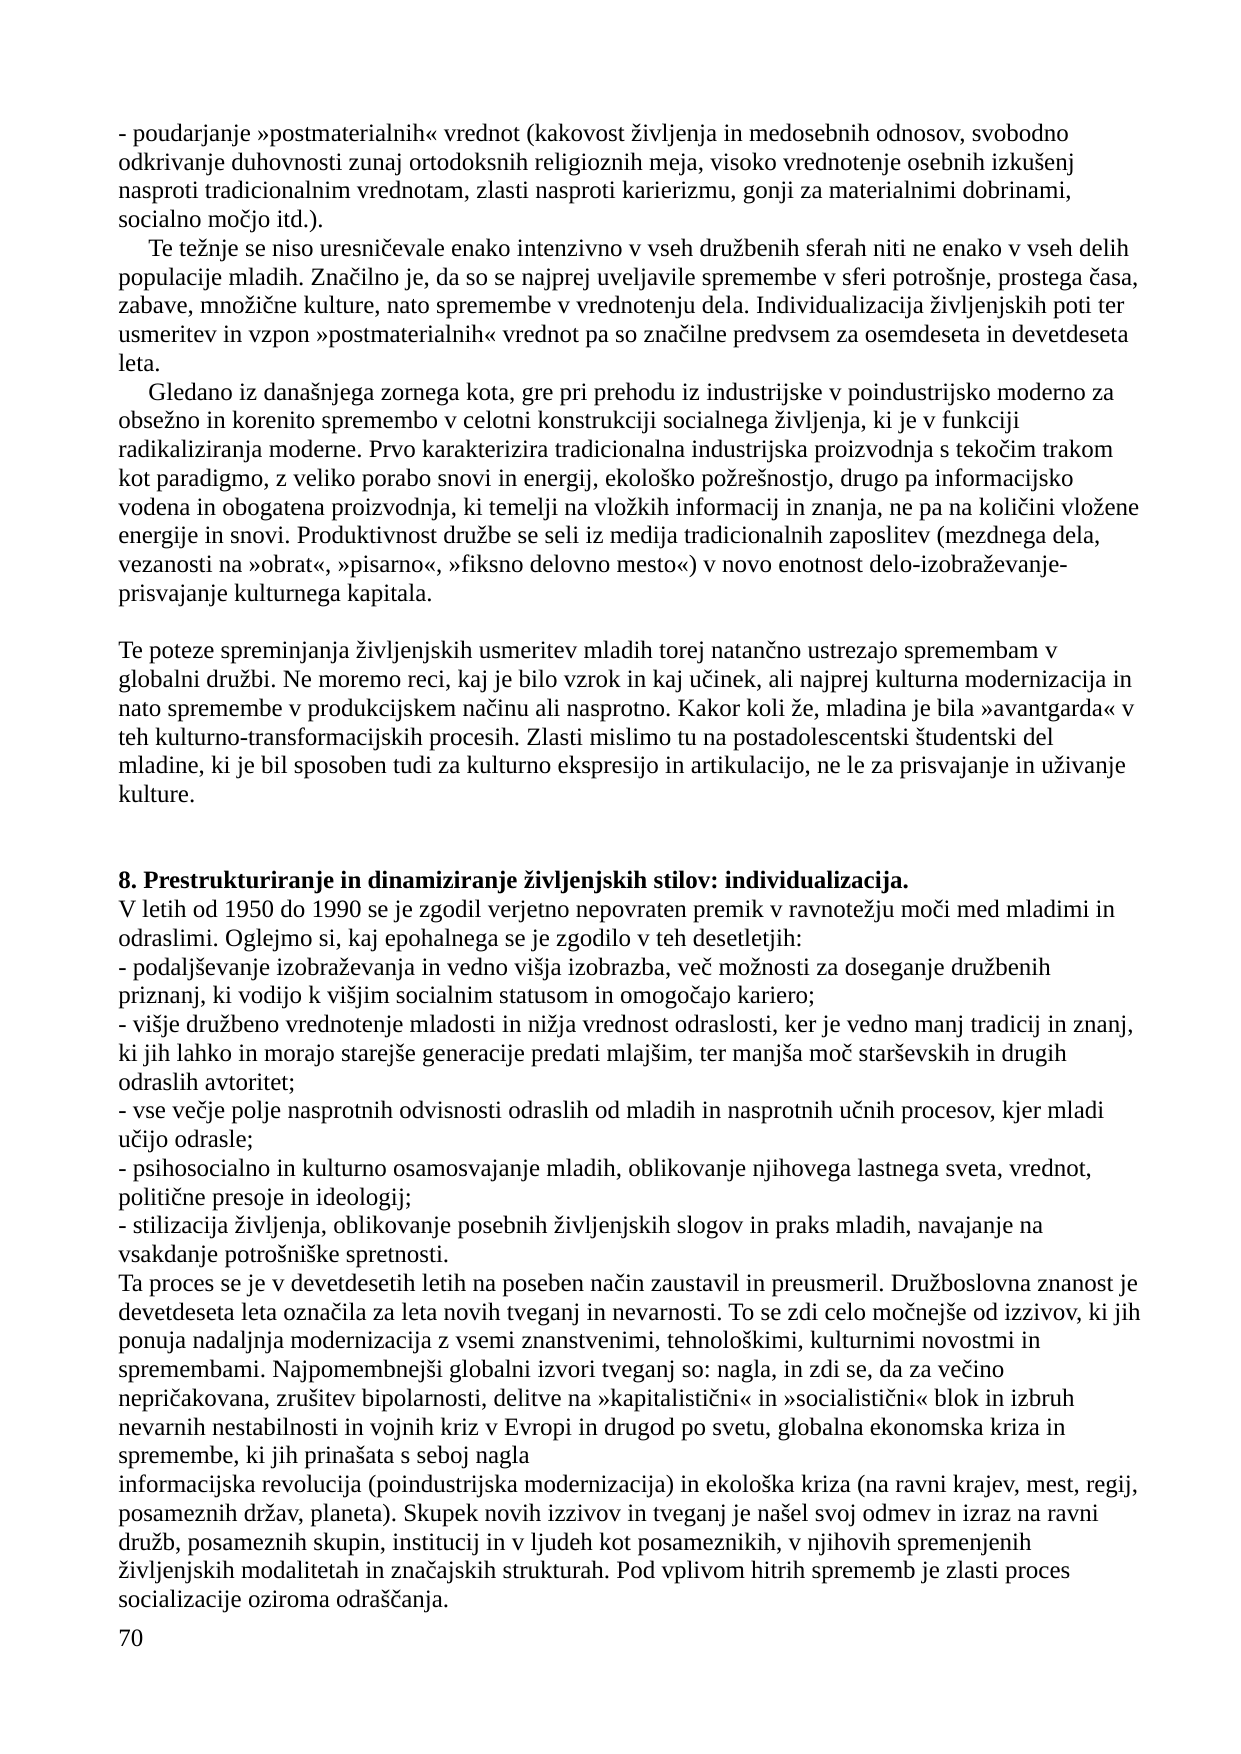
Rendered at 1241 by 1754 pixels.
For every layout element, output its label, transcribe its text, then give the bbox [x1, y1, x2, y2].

text - poudarjanje »postmaterialnih« vrednot (kakovost življenja in medosebnih odnosov, svobodno odkrivanje duhovnosti zunaj ortodoksnih religioznih meja, visoko vrednotenje osebnih izkušenj nasproti tradicionalnim vrednotam, zlasti nasproti karierizmu, gonji za materialnimi dobrinami, socialno močjo itd.). [118, 118, 1144, 233]
text - višje družbeno vrednotenje mladosti in nižja vrednost odraslosti, ker je vedno manj tradicij in znanj, ki jih lahko in morajo starejše generacije predati mlajšim, ter manjša moč starševskih in drugih odraslih avtoritet; [118, 1009, 1144, 1096]
text - stilizacija življenja, oblikovanje posebnih življenjskih slogov in praks mladih, navajanje na vsakdanje potrošniške spretnosti. [118, 1211, 1144, 1268]
text Te poteze spreminjanja življenjskih usmeritev mladih torej natančno ustrezajo spremembam v globalni družbi. Ne moremo reci, kaj je bilo vzrok in kaj učinek, ali najprej kulturna modernizacija in nato spremembe v produkcijskem načinu ali nasprotno. Kakor koli že, mladina je bila »avantgarda« v teh kulturno-transformacijskih procesih. Zlasti mislimo tu na postadolescentski študentski del mladine, ki je bil sposoben tudi za kulturno ekspresijo in artikulacijo, ne le za prisvajanje in uživanje kulture. [118, 636, 1144, 808]
text 8. Prestrukturiranje in dinamiziranje življenjskih stilov: individualizacija. [118, 866, 1144, 894]
text Gledano iz današnjega zornega kota, gre pri prehodu iz industrijske v poindustrijsko moderno za obsežno in korenito spremembo v celotni konstrukciji socialnega življenja, ki je v funkciji radikaliziranja moderne. Prvo karakterizira tradicionalna industrijska proizvodnja s tekočim trakom kot paradigmo, z veliko porabo snovi in energij, ekološko požrešnostjo, drugo pa informacijsko vodena in obogatena proizvodnja, ki temelji na vložkih informacij in znanja, ne pa na količini vložene energije in snovi. Produktivnost družbe se seli iz medija tradicionalnih zaposlitev (mezdnega dela, vezanosti na »obrat«, »pisarno«, »fiksno delovno mesto«) v novo enotnost delo-izobraževanje-prisvajanje kulturnega kapitala. [118, 377, 1144, 607]
text - psihosocialno in kulturno osamosvajanje mladih, oblikovanje njihovega lastnega sveta, vrednot, politične presoje in ideologij; [118, 1153, 1144, 1211]
text - podaljševanje izobraževanja in vedno višja izobrazba, več možnosti za doseganje družbenih priznanj, ki vodijo k višjim socialnim statusom in omogočajo kariero; [118, 952, 1144, 1009]
text informacijska revolucija (poindustrijska modernizacija) in ekološka kriza (na ravni krajev, mest, regij, posameznih držav, planeta). Skupek novih izzivov in tveganj je našel svoj odmev in izraz na ravni družb, posameznih skupin, institucij in v ljudeh kot posameznikih, v njihovih spremenjenih življenjskih modalitetah in značajskih strukturah. Pod vplivom hitrih sprememb je zlasti proces socializacije oziroma odraščanja. [118, 1469, 1144, 1613]
text Ta proces se je v devetdesetih letih na poseben način zaustavil in preusmeril. Družboslovna znanost je devetdeseta leta označila za leta novih tveganj in nevarnosti. To se zdi celo močnejše od izzivov, ki jih ponuja nadaljnja modernizacija z vsemi znanstvenimi, tehnološkimi, kulturnimi novostmi in spremembami. Najpomembnejši globalni izvori tveganj so: nagla, in zdi se, da za večino nepričakovana, zrušitev bipolarnosti, delitve na »kapitalistični« in »socialistični« blok in izbruh nevarnih nestabilnosti in vojnih kriz v Evropi in drugod po svetu, globalna ekonomska kriza in spremembe, ki jih prinašata s seboj nagla [118, 1268, 1144, 1469]
text Te težnje se niso uresničevale enako intenzivno v vseh družbenih sferah niti ne enako v vseh delih populacije mladih. Značilno je, da so se najprej uveljavile spremembe v sferi potrošnje, prostega časa, zabave, množične kulture, nato spremembe v vrednotenju dela. Individualizacija življenjskih poti ter usmeritev in vzpon »postmaterialnih« vrednot pa so značilne predvsem za osemdeseta in devetdeseta leta. [118, 233, 1144, 377]
text - vse večje polje nasprotnih odvisnosti odraslih od mladih in nasprotnih učnih procesov, kjer mladi učijo odrasle; [118, 1096, 1144, 1153]
text V letih od 1950 do 1990 se je zgodil verjetno nepovraten premik v ravnotežju moči med mladimi in odraslimi. Oglejmo si, kaj epohalnega se je zgodilo v teh desetletjih: [118, 894, 1144, 952]
